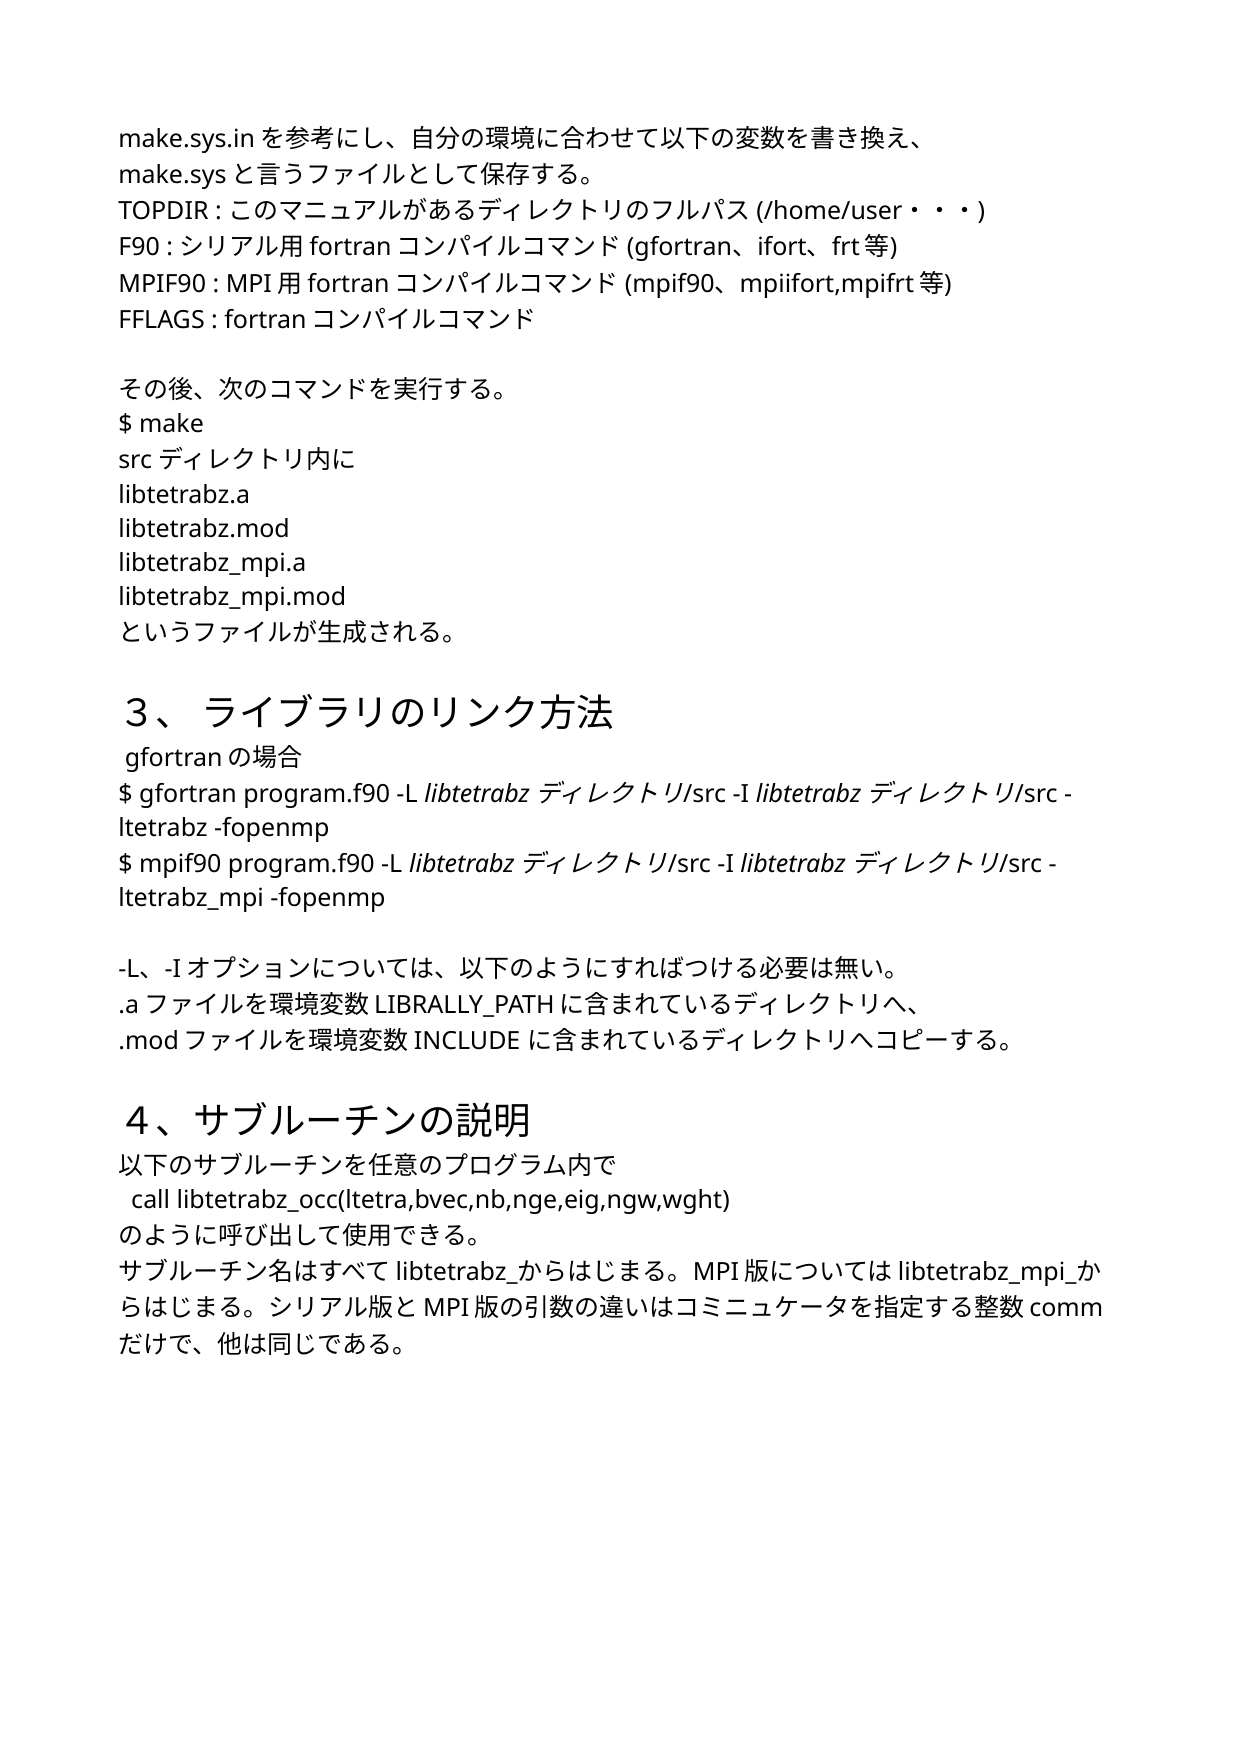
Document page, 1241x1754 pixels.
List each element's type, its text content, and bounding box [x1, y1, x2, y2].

text サブルーチン名はすべてlibtetrabz_からはじまる。MPI版についてはlibtetrabz_mpi_からはじまる。シリアル版とMPI版の引数の違いはコミニュケータを指定する整数commだけで、他は同じである。 [118, 1252, 1122, 1360]
text libtetrabz_mpi.mod [118, 578, 1122, 612]
text ４、サブルーチンの説明 [118, 1091, 1122, 1145]
text FFLAGS : fortranコンパイルコマンド [118, 299, 1122, 336]
text gfortranの場合 [118, 737, 1122, 773]
text ３、 ライブラリのリンク方法 [118, 683, 1122, 737]
text make.sys.inを参考にし、自分の環境に合わせて以下の変数を書き換え、 [118, 118, 1122, 154]
text 以下のサブルーチンを任意のプログラム内で [118, 1145, 1122, 1181]
text のように呼び出して使用できる。 [118, 1215, 1122, 1252]
text src ディレクトリ内に [118, 440, 1122, 476]
text .modファイルを環境変数INCLUDE に含まれているディレクトリへコピーする。 [118, 1021, 1122, 1057]
text make.sysと言うファイルとして保存する。 [118, 154, 1122, 191]
text $ mpif90 program.f90 -L libtetrabzディレクトリ/src -I libtetrabzディレクトリ/src -ltetrabz_mpi -fopenmp [118, 844, 1122, 914]
text -L、-Iオプションについては、以下のようにすればつける必要は無い。 [118, 948, 1122, 984]
text MPIF90 : MPI用fortranコンパイルコマンド (mpif90、mpiifort,mpifrt等) [118, 263, 1122, 299]
text libtetrabz.a [118, 476, 1122, 510]
text .aファイルを環境変数LIBRALLY_PATHに含まれているディレクトリへ、 [118, 984, 1122, 1021]
text libtetrabz.mod [118, 510, 1122, 544]
text その後、次のコマンドを実行する。 [118, 370, 1122, 406]
text $ make [118, 406, 1122, 440]
text libtetrabz_mpi.a [118, 544, 1122, 578]
text というファイルが生成される。 [118, 612, 1122, 649]
text TOPDIR : このマニュアルがあるディレクトリのフルパス (/home/user・・・) [118, 191, 1122, 227]
text $ gfortran program.f90 -L libtetrabzディレクトリ/src -I libtetrabzディレクトリ/src -ltetrabz -fopenmp [118, 773, 1122, 844]
text call libtetrabz_occ(ltetra,bvec,nb,nge,eig,ngw,wght) [118, 1181, 1122, 1215]
text F90 : シリアル用fortranコンパイルコマンド (gfortran、ifort、frt等) [118, 227, 1122, 263]
